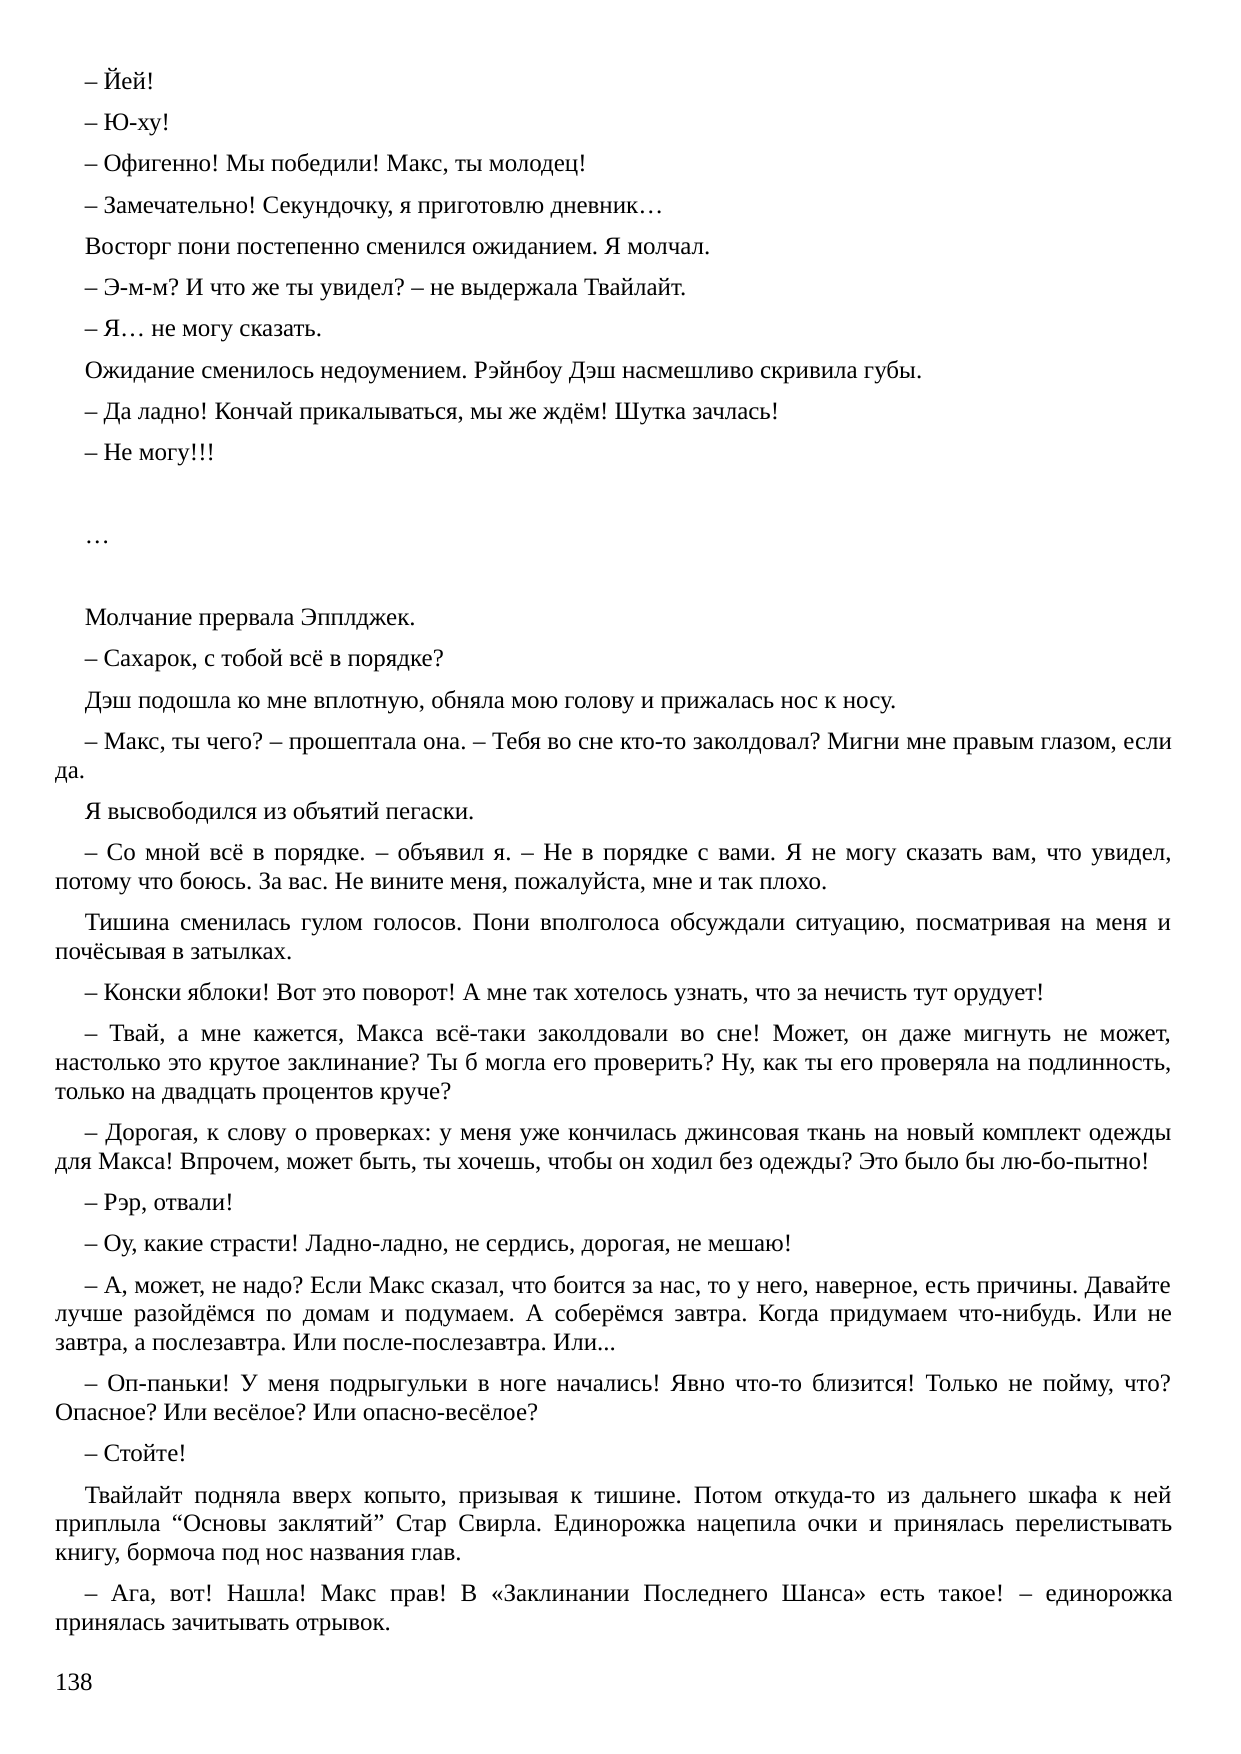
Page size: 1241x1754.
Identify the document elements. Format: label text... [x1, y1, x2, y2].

text Восторг пони постепенно сменился ожиданием. Я молчал. [55, 231, 1173, 260]
text – Ага, вот! Нашла! Макс прав! В «Заклинании Последнего Шанса» есть такое! – единорожка принялась зачитывать отрывок. [55, 1578, 1173, 1636]
text – Сахарок, с тобой всё в порядке? [55, 643, 1173, 672]
text Тишина сменилась гулом голосов. Пони вполголоса обсуждали ситуацию, посматривая на меня и почёсывая в затылках. [55, 907, 1173, 965]
text – Йей! [55, 66, 1173, 95]
text Я высвободился из объятий пегаски. [55, 796, 1173, 825]
text Молчание прервала Эпплджек. [55, 602, 1173, 631]
text – Твай, а мне кажется, Макса всё-таки заколдовали во сне! Может, он даже мигнуть не может, настолько это крутое заклинание? Ты б могла его проверить? Ну, как ты его проверяла на подлинность, только на двадцать процентов круче? [55, 1018, 1173, 1105]
text – Офигенно! Мы победили! Макс, ты молодец! [55, 148, 1173, 177]
text – А, может, не надо? Если Макс сказал, что боится за нас, то у него, наверное, есть причины. Давайте лучше разойдёмся по домам и подумаем. А соберёмся завтра. Когда придумаем что-нибудь. Или не завтра, а послезавтра. Или после-послезавтра. Или... [55, 1270, 1173, 1356]
text – Рэр, отвали! [55, 1187, 1173, 1216]
text – Не могу!!! [55, 437, 1173, 466]
text – Конски яблоки! Вот это поворот! А мне так хотелось узнать, что за нечисть тут орудует! [55, 977, 1173, 1006]
text … [55, 520, 1173, 548]
text – Я… не могу сказать. [55, 313, 1173, 342]
text Твайлайт подняла вверх копыто, призывая к тишине. Потом откуда-то из дальнего шкафа к ней приплыла “Основы заклятий” Стар Свирла. Единорожка нацепила очки и принялась перелистывать книгу, бормоча под нос названия глав. [55, 1480, 1173, 1566]
text – Стойте! [55, 1438, 1173, 1467]
text – Э-м-м? И что же ты увидел? – не выдержала Твайлайт. [55, 272, 1173, 301]
text – Оп-паньки! У меня подрыгульки в ноге начались! Явно что-то близится! Только не пойму, что? Опасное? Или весёлое? Или опасно-весёлое? [55, 1368, 1173, 1426]
text – Со мной всё в порядке. – объявил я. – Не в порядке с вами. Я не могу сказать вам, что увидел, потому что боюсь. За вас. Не вините меня, пожалуйста, мне и так плохо. [55, 837, 1173, 895]
text Дэш подошла ко мне вплотную, обняла мою голову и прижалась нос к носу. [55, 685, 1173, 713]
text – Оу, какие страсти! Ладно-ладно, не сердись, дорогая, не мешаю! [55, 1228, 1173, 1257]
text – Дорогая, к слову о проверках: у меня уже кончилась джинсовая ткань на новый комплект одежды для Макса! Впрочем, может быть, ты хочешь, чтобы он ходил без одежды? Это было бы лю-бо-пытно! [55, 1117, 1173, 1175]
text – Да ладно! Кончай прикалываться, мы же ждём! Шутка зачлась! [55, 396, 1173, 425]
text – Ю-ху! [55, 107, 1173, 136]
text – Макс, ты чего? – прошептала она. – Тебя во сне кто-то заколдовал? Мигни мне правым глазом, если да. [55, 726, 1173, 783]
text – Замечательно! Секундочку, я приготовлю дневник… [55, 190, 1173, 218]
text Ожидание сменилось недоумением. Рэйнбоу Дэш насмешливо скривила губы. [55, 355, 1173, 383]
